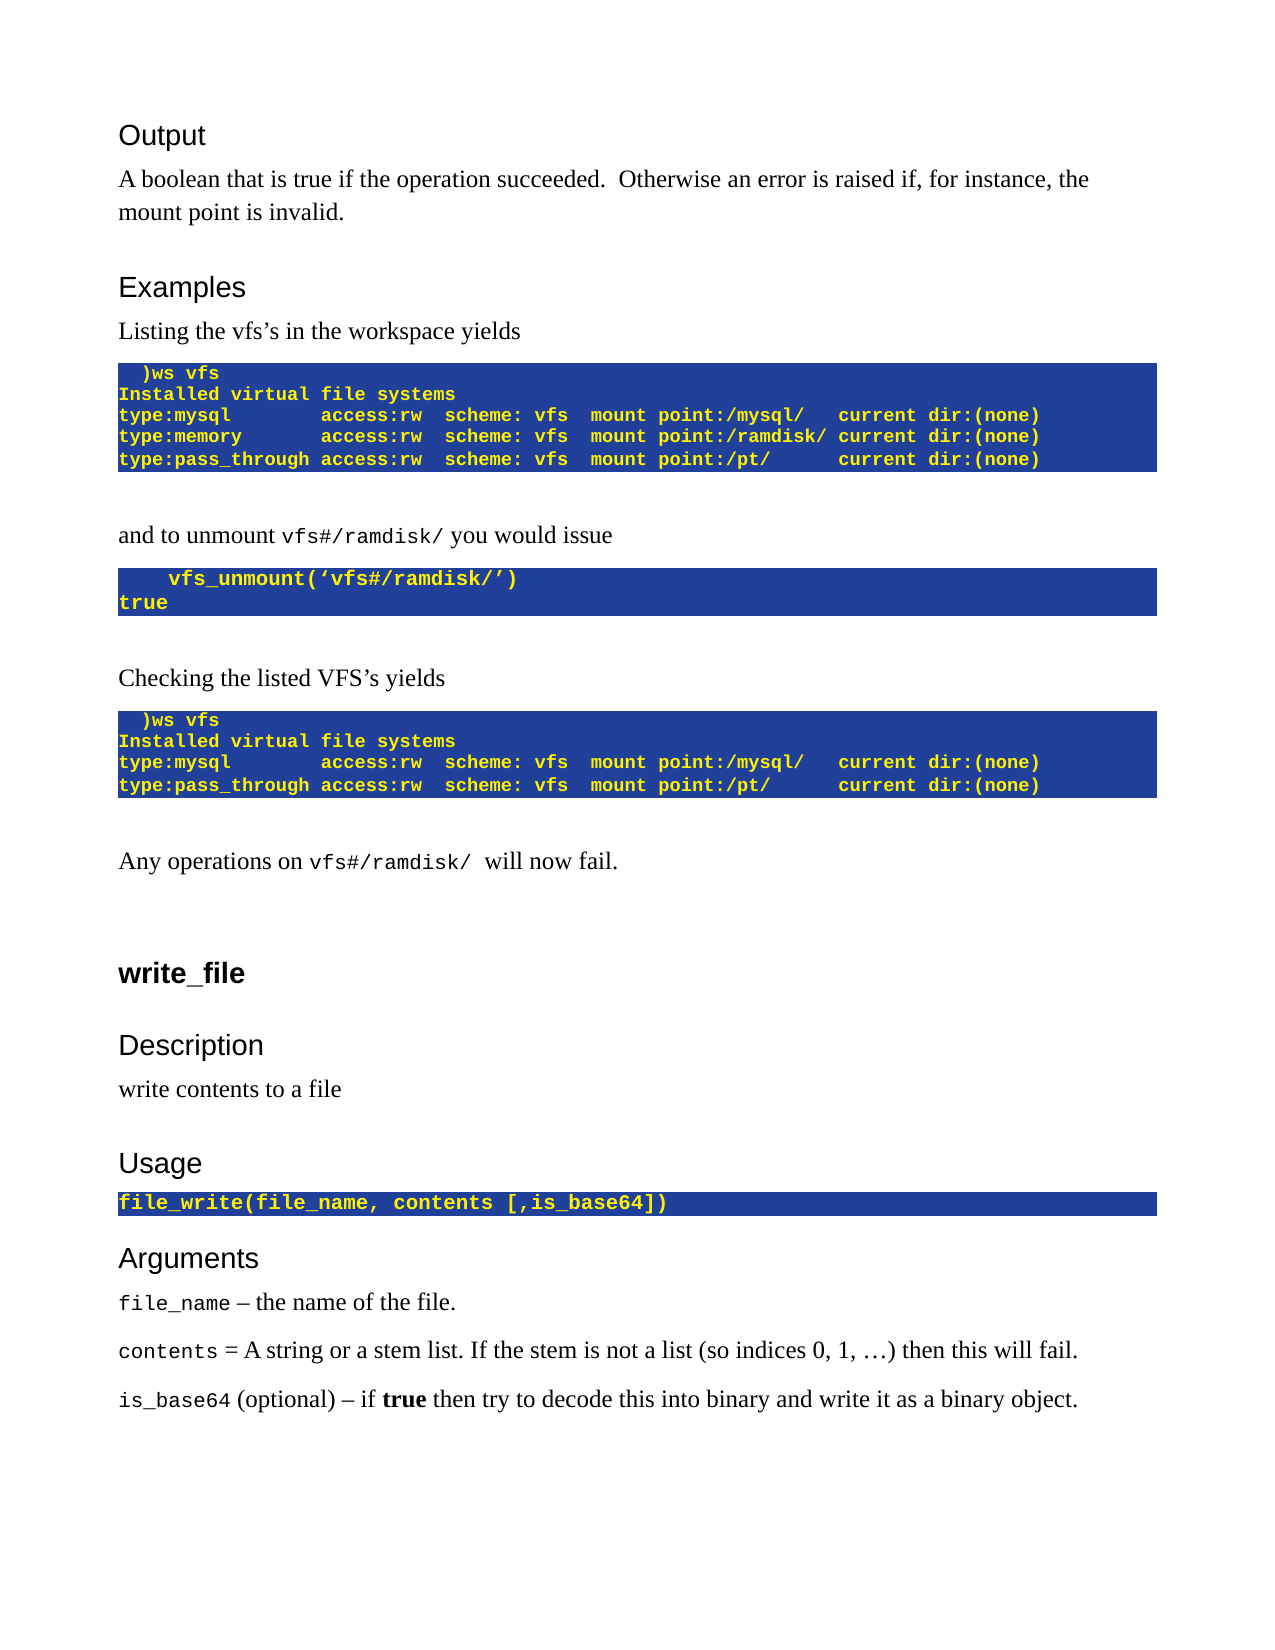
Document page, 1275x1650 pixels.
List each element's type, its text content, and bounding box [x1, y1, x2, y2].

text Listing the vfs’s in the workspace yields [118, 316, 1157, 344]
subtitle write_file [118, 956, 1157, 990]
subtitle Output [118, 118, 1157, 152]
text )ws vfs Installed virtual file systems type:mysql access:rw scheme: vfs mount point:/mysql/ current dir:(none) type:memory access:rw scheme: vfs mount point:/ramdisk/ current dir:(none) type:pass_through access:rw scheme: vfs mount point:/pt/ current dir:(none) [118, 363, 1157, 472]
subtitle Arguments [118, 1241, 1157, 1274]
text true [118, 592, 1157, 616]
text is_base64 (optional) – if true then try to decode this into binary and write it as a binary object. [118, 1384, 1157, 1414]
text and to unmount vfs#/ramdisk/ you would issue [118, 520, 1157, 549]
subtitle Examples [118, 270, 1157, 303]
text A boolean that is true if the operation succeeded. Otherwise an error is raised if, for instance, the mount point is invalid. [118, 164, 1157, 226]
text Checking the listed VFS’s yields [118, 663, 1157, 692]
text vfs_unmount(‘vfs#/ramdisk/’) [118, 568, 1157, 592]
subtitle Description [118, 1028, 1157, 1061]
subtitle Usage [118, 1146, 1157, 1180]
text )ws vfs Installed virtual file systems type:mysql access:rw scheme: vfs mount point:/mysql/ current dir:(none) type:pass_through access:rw scheme: vfs mount point:/pt/ current dir:(none) [118, 711, 1157, 798]
text file_name – the name of the file. [118, 1287, 1157, 1317]
text write contents to a file [118, 1074, 1157, 1102]
text file_write(file_name, contents [,is_base64]) [118, 1192, 1157, 1216]
text contents = A string or a stem list. If the stem is not a list (so indices 0, 1, …) then this will fail. [118, 1336, 1157, 1365]
text Any operations on vfs#/ramdisk/ will now fail. [118, 846, 1157, 875]
